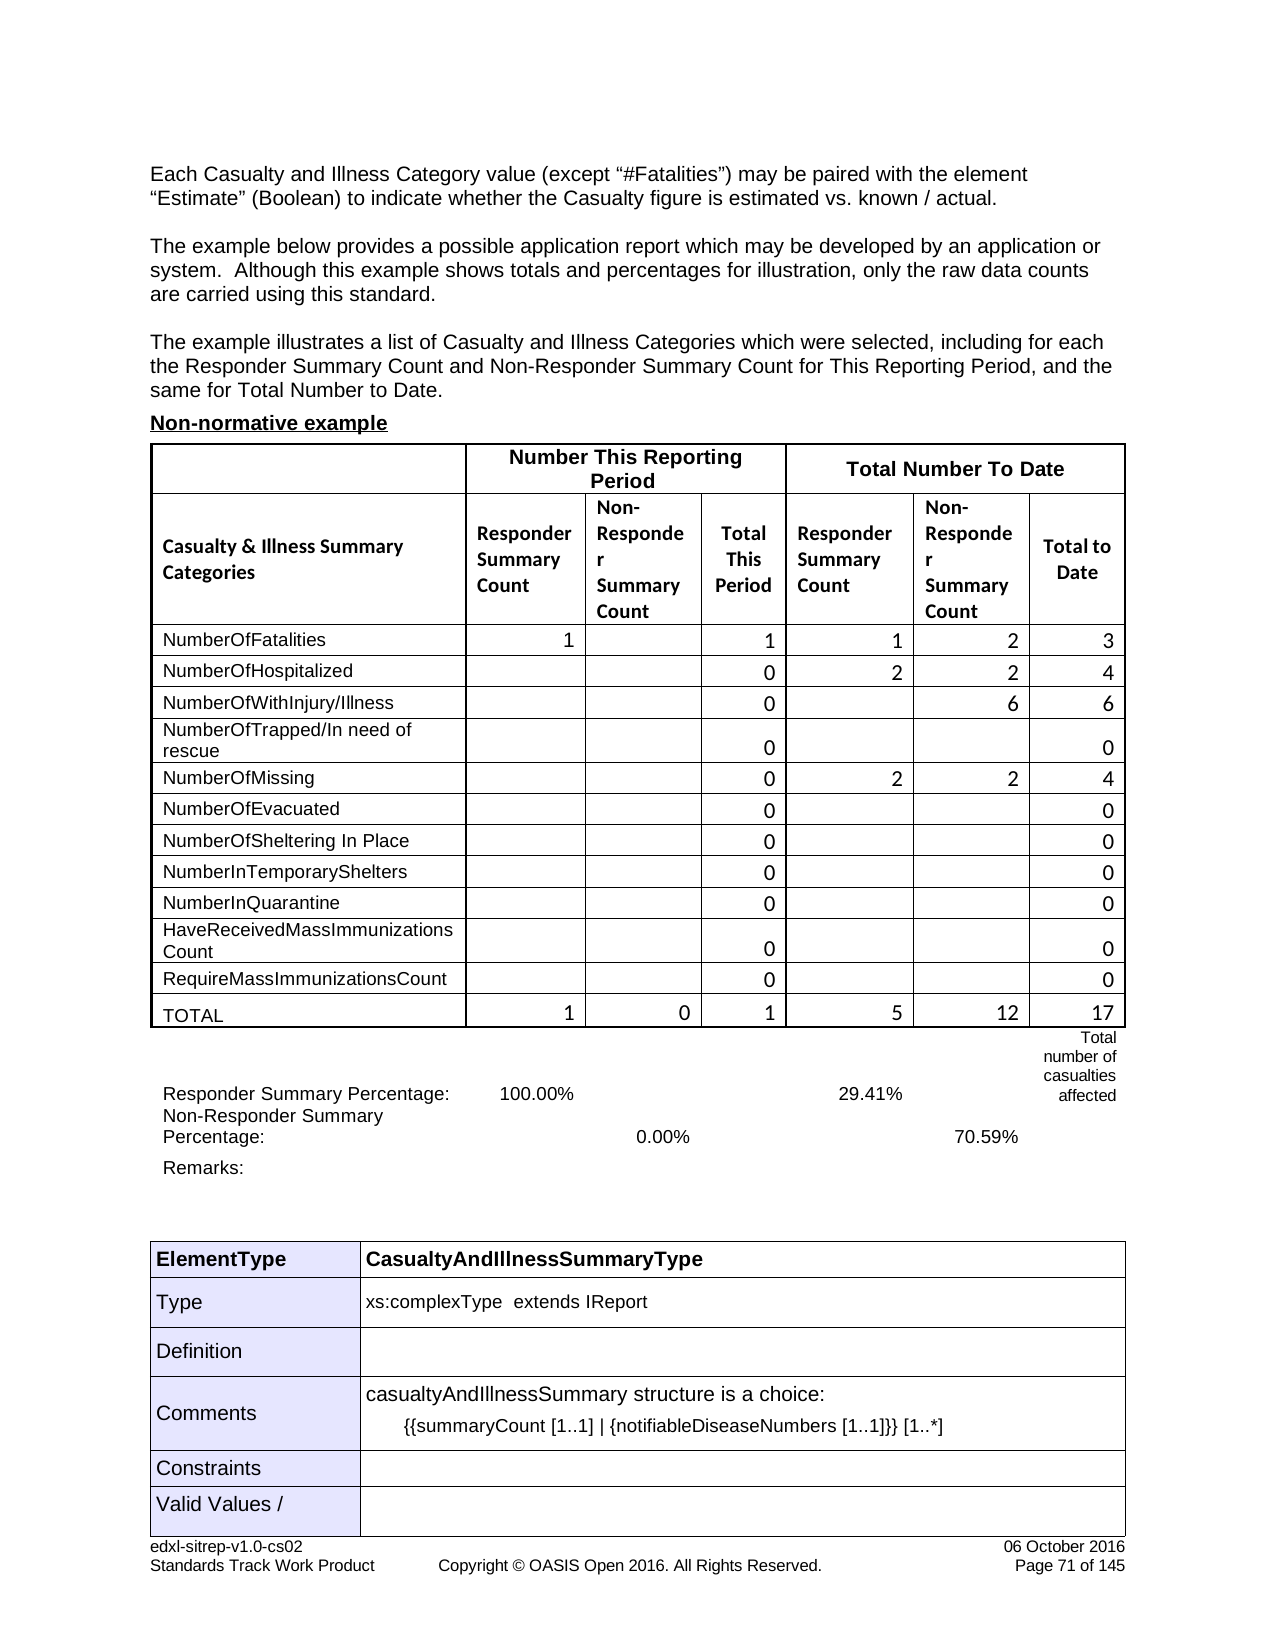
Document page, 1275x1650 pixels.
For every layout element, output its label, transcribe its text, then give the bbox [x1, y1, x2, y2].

table_cell [1159, 793, 1165, 824]
table_cell [914, 856, 1029, 887]
table_cell 0 [1030, 856, 1124, 887]
table_cell NumberOfFatalities [153, 625, 465, 655]
table_cell [1165, 887, 1172, 918]
table_cell [701, 1148, 786, 1179]
table_cell [1030, 1105, 1125, 1148]
table_cell 0 [586, 994, 701, 1026]
table_cell [1165, 718, 1172, 762]
table_cell 2 [787, 763, 913, 793]
table_cell [1126, 493, 1152, 624]
table_cell Non-Responder Summary Count [914, 494, 1029, 624]
table_cell [467, 919, 585, 962]
table_cell [586, 856, 701, 887]
table_cell [1126, 824, 1152, 855]
table_cell [1152, 1026, 1159, 1104]
table_header [1165, 443, 1172, 493]
table_cell Comments [151, 1377, 360, 1450]
text Each Casualty and Illness Category value (except “#Fatalities”) may be paired with the element “Estimate” (Boolean) to indicate whether the Casualty figure is estimated vs. known / actual. [150, 161, 1125, 209]
table_cell [466, 1148, 585, 1179]
table_cell [467, 687, 585, 717]
table_cell [1165, 762, 1172, 793]
table_cell [1152, 655, 1159, 686]
table_cell 5 [787, 994, 913, 1026]
table_cell [1165, 918, 1172, 962]
table_cell 1 [467, 625, 585, 655]
table_cell Definition [151, 1328, 360, 1376]
table_cell [1152, 962, 1159, 993]
table_header [1159, 443, 1165, 493]
table_cell [1126, 855, 1152, 887]
table_cell [1152, 762, 1159, 793]
table_cell RequireMassImmunizationsCount [153, 963, 465, 993]
table_cell 0 [702, 888, 785, 918]
table_cell 6 [1030, 687, 1124, 717]
table_cell [1152, 624, 1159, 655]
table_cell 0 [702, 963, 785, 993]
table_cell 6 [914, 687, 1029, 717]
table_cell NumberOfEvacuated [153, 794, 465, 824]
table_cell [585, 1148, 701, 1179]
table_cell [586, 825, 701, 855]
text The example illustrates a list of Casualty and Illness Categories which were selected, including for each the Responder Summary Count and Non-Responder Summary Count for This Reporting Period, and the same for Total Number to Date. [150, 330, 1125, 402]
table_cell [914, 1148, 1030, 1179]
table_cell 2 [914, 656, 1029, 686]
table_cell Responder Summary Count [787, 494, 913, 624]
table_cell 0 [702, 687, 785, 717]
table_header [1152, 443, 1159, 493]
table_cell 29.41% [786, 1028, 914, 1104]
table_header [153, 445, 465, 493]
table_cell [1125, 1026, 1152, 1104]
table_cell 0 [1030, 919, 1124, 962]
table_cell xs:complexType extends IReport [361, 1278, 1125, 1327]
table_header CasualtyAndIllnessSummaryType [361, 1242, 1125, 1277]
table_cell [1152, 718, 1159, 762]
table_cell NumberInQuarantine [153, 888, 465, 918]
table_cell 2 [914, 763, 1029, 793]
table_cell [914, 919, 1029, 962]
table_cell 0.00% [585, 1105, 701, 1148]
table_cell Responder Summary Percentage: [151, 1028, 466, 1104]
table_cell Non-Responder Summary Percentage: [151, 1105, 466, 1148]
table_cell [467, 656, 585, 686]
table_cell 0 [1030, 825, 1124, 855]
table_cell Responder Summary Count [467, 494, 585, 624]
table_cell [1126, 655, 1152, 686]
table_cell [585, 1028, 701, 1104]
table_cell [586, 687, 701, 717]
table_cell [467, 719, 585, 762]
table_cell [1152, 887, 1159, 918]
table_cell 12 [914, 994, 1029, 1026]
table_cell [1152, 824, 1159, 855]
table_cell [467, 856, 585, 887]
table_cell [1159, 655, 1165, 686]
table_cell [1159, 493, 1165, 624]
table_cell [1152, 855, 1159, 887]
table_cell [1165, 686, 1172, 717]
table_cell Remarks: [151, 1148, 466, 1179]
table_cell [1165, 493, 1172, 624]
table_cell [361, 1328, 1125, 1376]
table_cell NumberInTemporaryShelters [153, 856, 465, 887]
table_cell [1126, 962, 1152, 993]
table_cell 1 [787, 625, 913, 655]
table_cell 2 [914, 625, 1029, 655]
table_cell [467, 888, 585, 918]
table_cell [1165, 793, 1172, 824]
table_cell 3 [1030, 625, 1124, 655]
table_cell 0 [702, 719, 785, 762]
table_cell [1159, 686, 1165, 717]
table_cell [787, 963, 913, 993]
table_cell [1152, 1105, 1159, 1148]
table_cell [1125, 1105, 1152, 1148]
table_cell [1159, 762, 1165, 793]
table_cell TOTAL [153, 994, 465, 1026]
table_cell [1030, 1148, 1125, 1179]
table_cell [467, 963, 585, 993]
table_cell Total This Period [702, 494, 785, 624]
table_cell [467, 794, 585, 824]
table_cell [1159, 624, 1165, 655]
table_cell [586, 888, 701, 918]
table_header ElementType [151, 1242, 360, 1277]
table_cell [467, 763, 585, 793]
table_cell [787, 719, 913, 762]
table_cell [701, 1105, 786, 1148]
table_cell 4 [1030, 656, 1124, 686]
table_cell [786, 1148, 914, 1179]
table_cell [914, 1028, 1019, 1104]
table_cell [1159, 918, 1165, 962]
table_cell 0 [702, 794, 785, 824]
table_cell [1165, 962, 1172, 993]
table_cell 0 [702, 763, 785, 793]
table_cell [361, 1451, 1125, 1486]
table_cell Casualty & Illness Summary Categories [153, 494, 465, 624]
table_cell [586, 919, 701, 962]
table_cell [586, 763, 701, 793]
text The example below provides a possible application report which may be developed by an application or system. Although this example shows totals and percentages for illustration, only the raw data counts are carried using this standard. [150, 234, 1125, 306]
table_cell [1126, 993, 1172, 1026]
table_cell 0 [702, 856, 785, 887]
table_cell [1152, 1148, 1159, 1179]
table_cell [1159, 824, 1165, 855]
table_cell 0 [702, 656, 785, 686]
table_cell 1 [702, 994, 785, 1026]
table_cell Constraints [151, 1451, 360, 1486]
table_cell [1165, 824, 1172, 855]
table_cell 0 [1030, 963, 1124, 993]
table_cell [467, 825, 585, 855]
table_cell [466, 1105, 585, 1148]
table_cell [586, 656, 701, 686]
table_cell [361, 1487, 1125, 1536]
table_cell 100.00% [466, 1028, 585, 1104]
table_cell [1126, 887, 1152, 918]
table_cell [1126, 624, 1152, 655]
table_header Total Number To Date [787, 445, 1124, 493]
table_cell 17 [1030, 994, 1124, 1026]
table_cell NumberOfHospitalized [153, 656, 465, 686]
table_cell 1 [467, 994, 585, 1026]
table_cell NumberOfWithInjury/Illness [153, 687, 465, 717]
table_cell [914, 888, 1029, 918]
table_cell [787, 825, 913, 855]
table_cell [787, 687, 913, 717]
table_cell [1165, 655, 1172, 686]
table_cell [1152, 493, 1159, 624]
table_cell [1165, 1026, 1172, 1104]
table_cell [586, 794, 701, 824]
table_cell [914, 794, 1029, 824]
table_cell Non-Responder Summary Count [586, 494, 701, 624]
table_cell [1165, 855, 1172, 887]
table_cell [1159, 962, 1165, 993]
table_cell [1159, 718, 1165, 762]
table_cell [1125, 1148, 1152, 1179]
table_cell [914, 719, 1029, 762]
table_cell Total number of casualties affected [1019, 1028, 1125, 1104]
table_cell 1 [702, 625, 785, 655]
table_cell [1126, 762, 1152, 793]
table_cell [1159, 1148, 1165, 1179]
table_cell [787, 794, 913, 824]
table_cell [1159, 887, 1165, 918]
table_cell [1126, 686, 1152, 717]
table_cell [1126, 918, 1152, 962]
table_cell [787, 856, 913, 887]
table_cell [1165, 1148, 1172, 1179]
table_cell [1159, 855, 1165, 887]
table_cell [786, 1105, 914, 1148]
table_cell 0 [1030, 794, 1124, 824]
table_cell [914, 963, 1029, 993]
table_cell [701, 1028, 786, 1104]
table_header Number This Reporting Period [467, 445, 785, 493]
table_cell [1159, 1105, 1165, 1148]
table_cell [1165, 624, 1172, 655]
table_cell Total to Date [1030, 494, 1124, 624]
table_cell [586, 719, 701, 762]
table_cell [1152, 686, 1159, 717]
table_cell NumberOfSheltering In Place [153, 825, 465, 855]
table_cell HaveReceivedMassImmunizationsCount [153, 919, 465, 962]
table_cell 4 [1030, 763, 1124, 793]
table_cell [1152, 793, 1159, 824]
table_header [1126, 443, 1152, 493]
table_cell [1126, 793, 1152, 824]
table_cell [1126, 718, 1152, 762]
table_cell NumberOfTrapped/In need of rescue [153, 719, 465, 762]
table_cell [787, 888, 913, 918]
table_cell NumberOfMissing [153, 763, 465, 793]
table_cell Type [151, 1278, 360, 1327]
table_cell 0 [702, 919, 785, 962]
table_cell [914, 825, 1029, 855]
table_cell [787, 919, 913, 962]
table_cell 70.59% [914, 1105, 1030, 1148]
table_cell Valid Values / [151, 1487, 360, 1536]
table_cell [1165, 1105, 1172, 1148]
table_cell 0 [1030, 888, 1124, 918]
table_cell 2 [787, 656, 913, 686]
table_cell 0 [1030, 719, 1124, 762]
table_cell [586, 963, 701, 993]
table_cell [1159, 1026, 1165, 1104]
table_cell [1152, 918, 1159, 962]
text Non-normative example [150, 410, 1125, 434]
table_cell casualtyAndIllnessSummary structure is a choice: {{summaryCount [1..1] | {notifiableDiseaseNumbers [1..1]}} [1..*] [361, 1377, 1125, 1450]
table_cell 0 [702, 825, 785, 855]
table_cell [586, 625, 701, 655]
